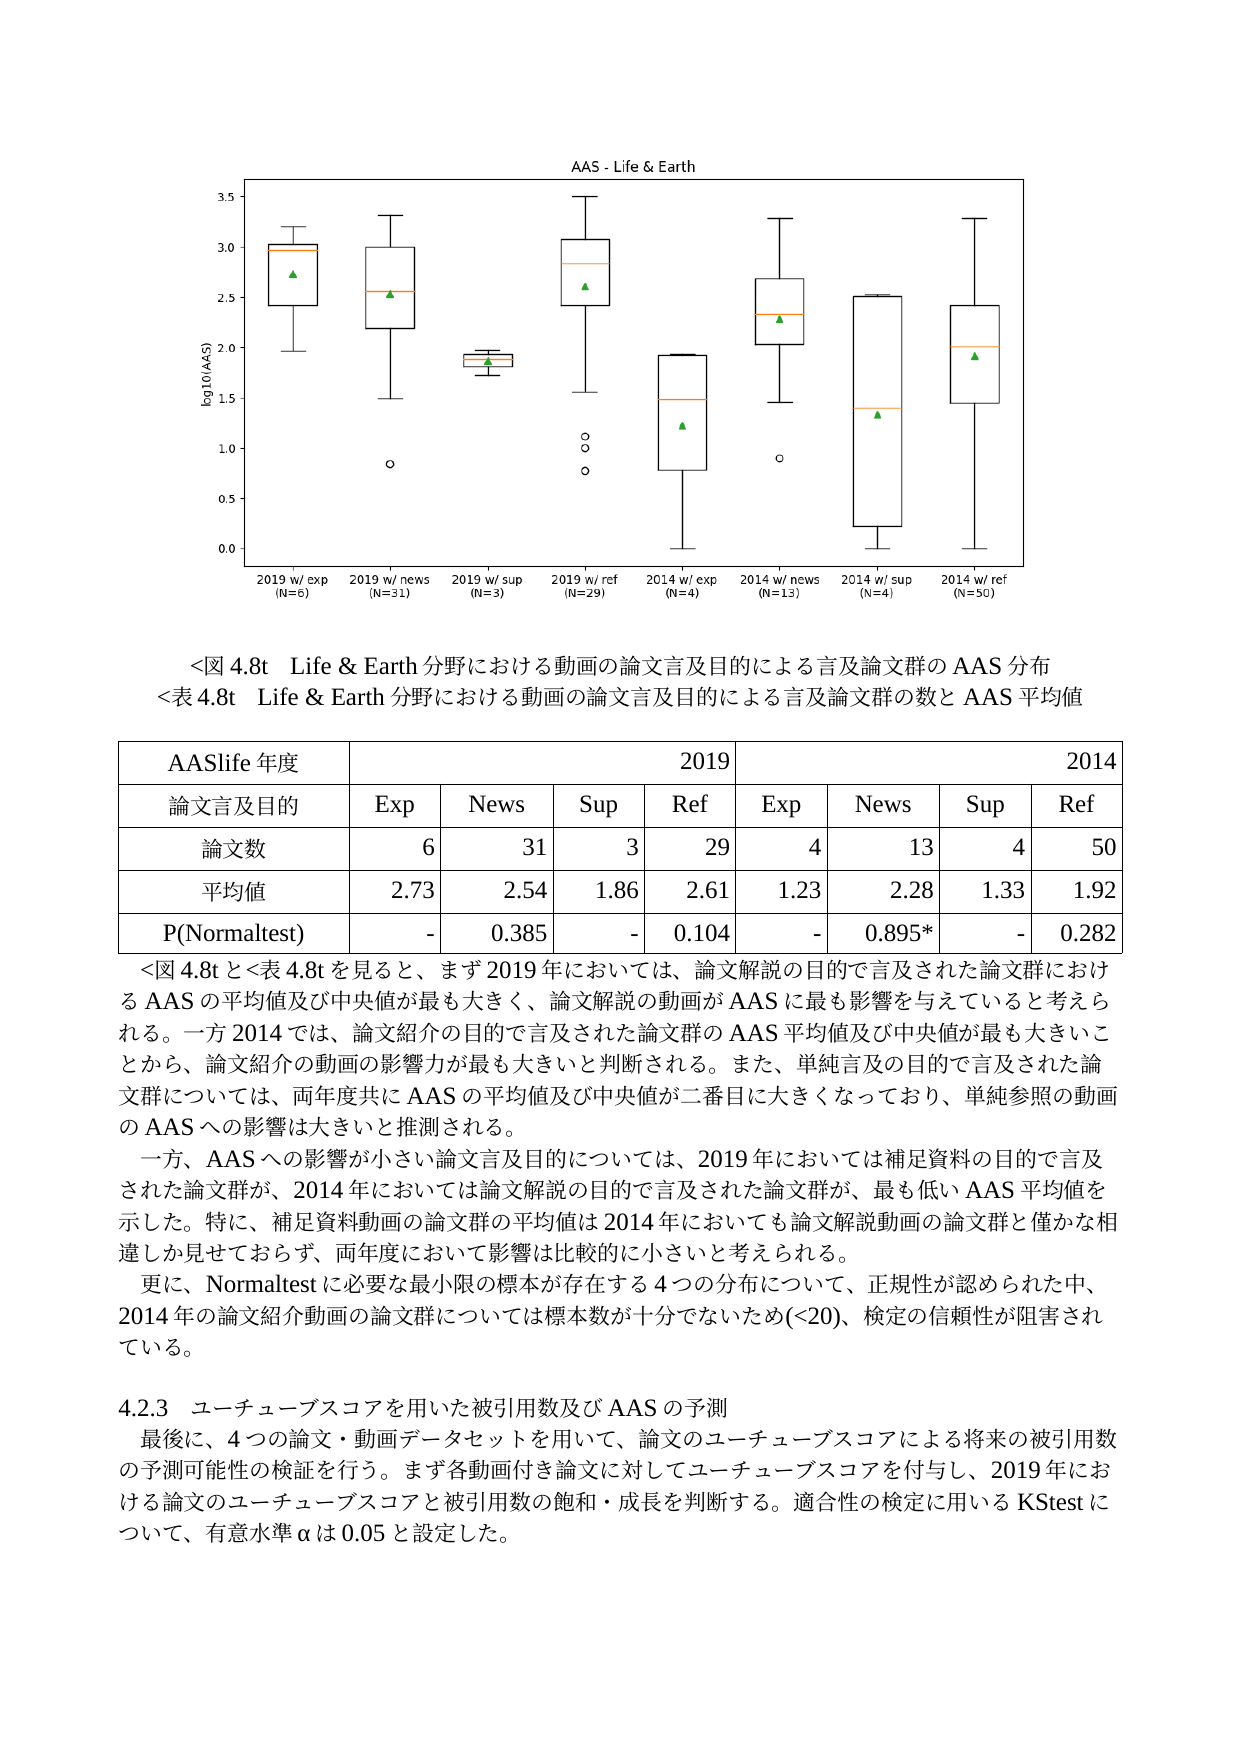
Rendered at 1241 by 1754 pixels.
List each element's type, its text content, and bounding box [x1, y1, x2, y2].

table_cell 3 [554, 828, 644, 869]
table_cell - [940, 914, 1031, 953]
picture [118, 118, 1123, 621]
table_cell 0.895* [828, 914, 939, 953]
text <図4.8t Life & Earth分野における動画の論文言及目的による言及論文群のAAS分布 [118, 649, 1122, 680]
table_header AASlife年度 [119, 742, 349, 783]
table_cell 50 [1032, 828, 1122, 869]
text 最後に、4つの論文・動画データセットを用いて、論文のユーチューブスコアによる将来の被引用数の予測可能性の検証を行う。まず各動画付き論文に対してユーチューブスコアを付与し、2019年における論文のユーチューブスコアと被引用数の飽和・成長を判断する。適合性の検定に用いるKStestについて、有意水準αは0.05と設定した。 [118, 1422, 1122, 1548]
table_cell 1.23 [736, 871, 827, 913]
table_cell Sup [554, 785, 644, 827]
text 4.2.3 ユーチューブスコアを用いた被引用数及びAASの予測 [118, 1391, 1122, 1422]
text 更に、Normaltestに必要な最小限の標本が存在する4つの分布について、正規性が認められた中、2014年の論文紹介動画の論文群については標本数が十分でないため(<20)、検定の信頼性が阻害されている。 [118, 1268, 1122, 1362]
table_cell 4 [736, 828, 827, 869]
table_header 2014 [736, 742, 1122, 783]
table_cell 0.385 [441, 914, 553, 953]
table_cell 31 [441, 828, 553, 869]
table_cell Sup [940, 785, 1031, 827]
table_cell 1.86 [554, 871, 644, 913]
table_cell - [554, 914, 644, 953]
table_cell - [736, 914, 827, 953]
table_cell Exp [350, 785, 440, 827]
table_cell 論文数 [119, 828, 349, 869]
table_cell 0.104 [645, 914, 735, 953]
table_header 2019 [350, 742, 735, 783]
table_cell P(Normaltest) [119, 914, 349, 953]
table_cell 論文言及目的 [119, 785, 349, 827]
table_cell 2.28 [828, 871, 939, 913]
text 一方、AASへの影響が小さい論文言及目的については、2019年においては補足資料の目的で言及された論文群が、2014年においては論文解説の目的で言及された論文群が、最も低いAAS平均値を示した。特に、補足資料動画の論文群の平均値は2014年においても論文解説動画の論文群と僅かな相違しか見せておらず、両年度において影響は比較的に小さいと考えられる。 [118, 1142, 1122, 1268]
table_cell 29 [645, 828, 735, 869]
table_cell Ref [645, 785, 735, 827]
table_cell 1.92 [1032, 871, 1122, 913]
table_cell Exp [736, 785, 827, 827]
table_cell News [441, 785, 553, 827]
text <表4.8t Life & Earth分野における動画の論文言及目的による言及論文群の数とAAS平均値 [118, 680, 1122, 712]
table_cell 6 [350, 828, 440, 869]
text <図4.8tと<表4.8tを見ると、まず2019年においては、論文解説の目的で言及された論文群におけるAASの平均値及び中央値が最も大きく、論文解説の動画がAASに最も影響を与えていると考えられる。一方2014では、論文紹介の目的で言及された論文群のAAS平均値及び中央値が最も大きいことから、論文紹介の動画の影響力が最も大きいと判断される。また、単純言及の目的で言及された論文群については、両年度共にAASの平均値及び中央値が二番目に大きくなっており、単純参照の動画のAASへの影響は大きいと推測される。 [118, 954, 1122, 1142]
table_cell - [350, 914, 440, 953]
table_cell 2.73 [350, 871, 440, 913]
table_cell News [828, 785, 939, 827]
table_cell Ref [1032, 785, 1122, 827]
table_cell 4 [940, 828, 1031, 869]
table_cell 0.282 [1032, 914, 1122, 953]
table_cell 平均値 [119, 871, 349, 913]
table_cell 13 [828, 828, 939, 869]
table_cell 2.61 [645, 871, 735, 913]
table_cell 2.54 [441, 871, 553, 913]
table_cell 1.33 [940, 871, 1031, 913]
